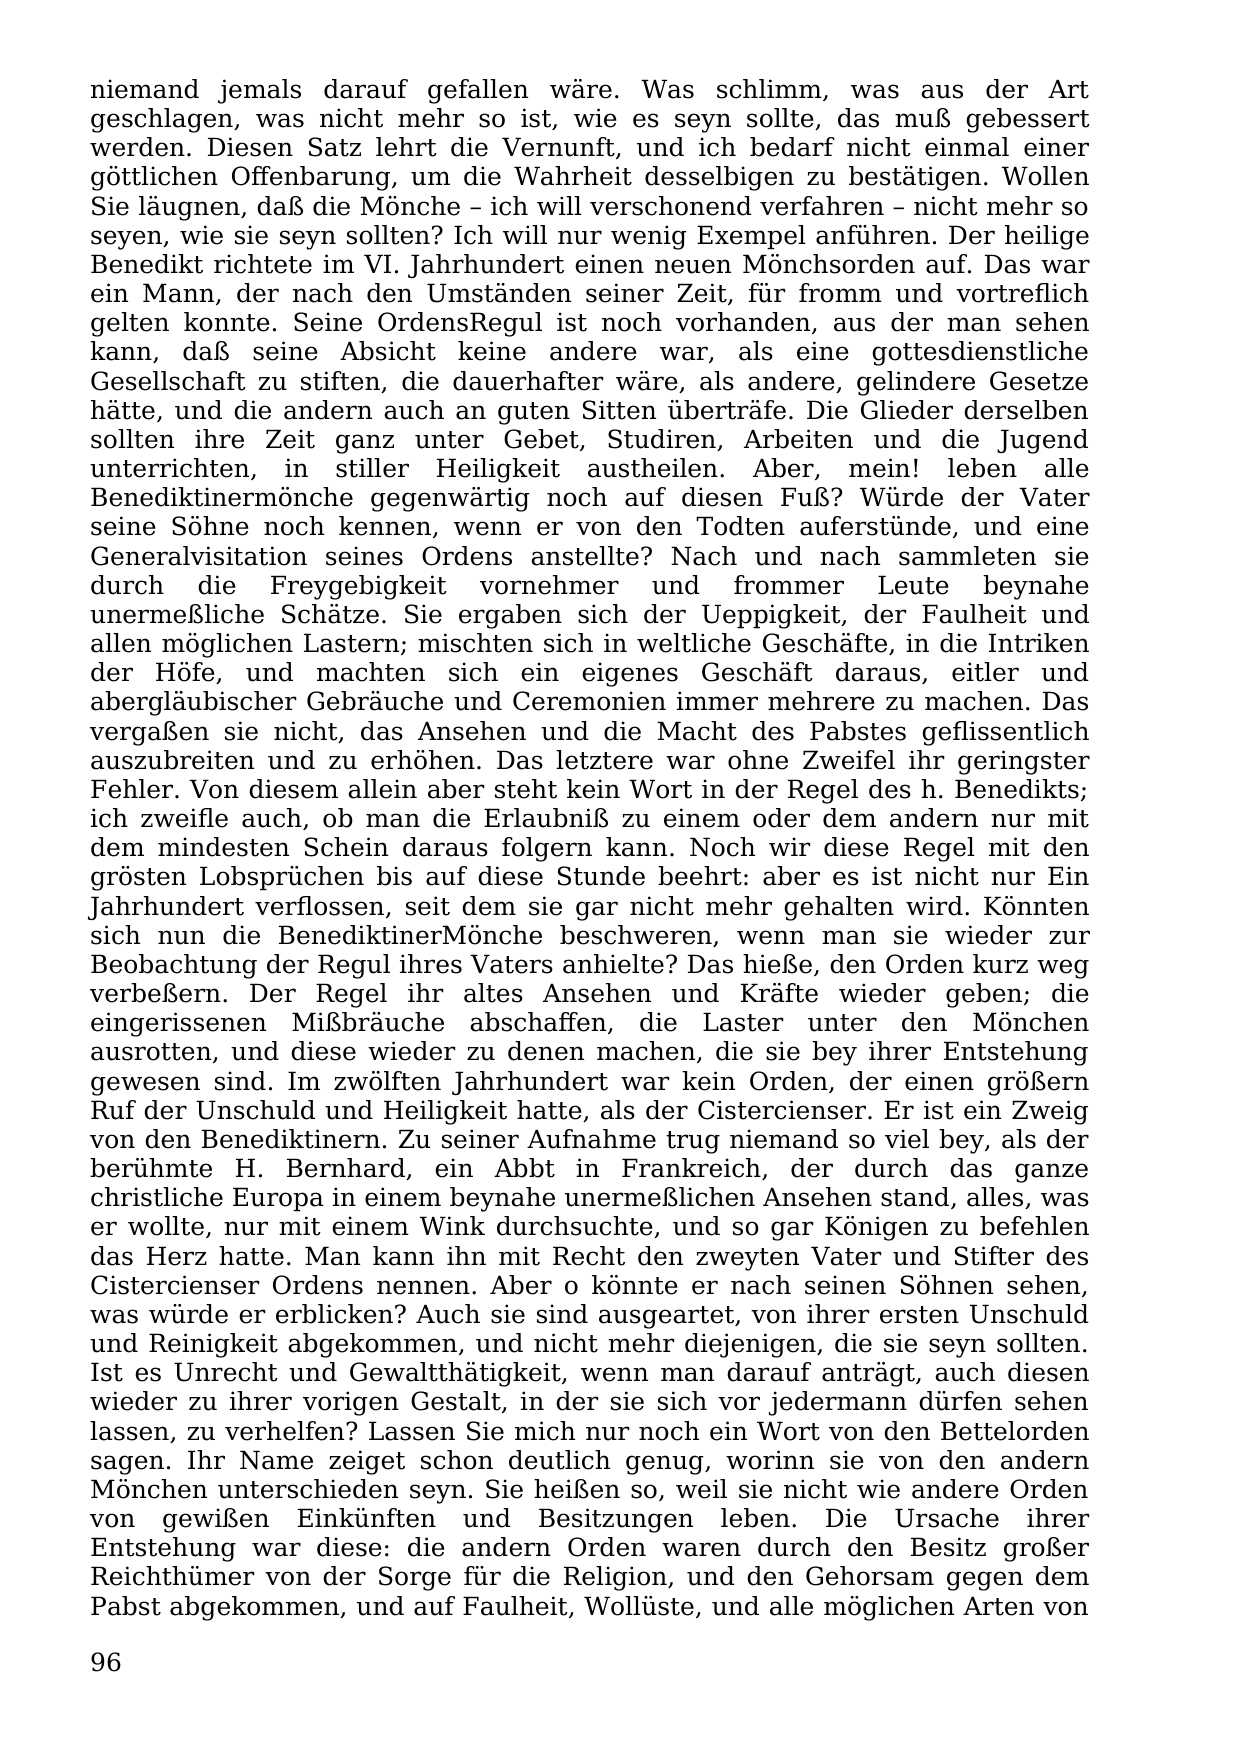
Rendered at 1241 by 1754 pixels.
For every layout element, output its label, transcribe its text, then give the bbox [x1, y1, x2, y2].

text niemand jemals darauf gefallen wäre. Was schlimm, was aus der Art geschlagen, was nicht mehr so ist, wie es seyn sollte, das muß gebessert werden. Diesen Satz lehrt die Vernunft, und ich bedarf nicht einmal einer göttlichen Offenbarung, um die Wahrheit desselbigen zu bestätigen. Wollen Sie läugnen, daß die Mönche – ich will verschonend verfahren – nicht mehr so seyen, wie sie seyn sollten? Ich will nur wenig Exempel anführen. Der heilige Benedikt richtete im VI. Jahrhundert einen neuen Mönchsorden auf. Das war ein Mann, der nach den Umständen seiner Zeit, für fromm und vortreflich gelten konnte. Seine OrdensRegul ist noch vorhanden, aus der man sehen kann, daß seine Absicht keine andere war, als eine gottesdienstliche Gesellschaft zu stiften, die dauerhafter wäre, als andere, gelindere Gesetze hätte, und die andern auch an guten Sitten überträfe. Die Glieder derselben sollten ihre Zeit ganz unter Gebet, Studiren, Arbeiten und die Jugend unterrichten, in stiller Heiligkeit austheilen. Aber, mein! leben alle Benediktinermönche gegenwärtig noch auf diesen Fuß? Würde der Vater seine Söhne noch kennen, wenn er von den Todten auferstünde, und eine Generalvisitation seines Ordens anstellte? Nach und nach sammleten sie durch die Freygebigkeit vornehmer und frommer Leute beynahe unermeßliche Schätze. Sie ergaben sich der Ueppigkeit, der Faulheit und allen möglichen Lastern; mischten sich in weltliche Geschäfte, in die Intriken der Höfe, und machten sich ein eigenes Geschäft daraus, eitler und abergläubischer Gebräuche und Ceremonien immer mehrere zu machen. Das vergaßen sie nicht, das Ansehen und die Macht des Pabstes geflissentlich auszubreiten und zu erhöhen. Das letztere war ohne Zweifel ihr geringster Fehler. Von diesem allein aber steht kein Wort in der Regel des h. Benedikts; ich zweifle auch, ob man die Erlaubniß zu einem oder dem andern nur mit dem mindesten Schein daraus folgern kann. Noch wir diese Regel mit den grösten Lobsprüchen bis auf diese Stunde beehrt: aber es ist nicht nur Ein Jahrhundert verflossen, seit dem sie gar nicht mehr gehalten wird. Könnten sich nun die BenediktinerMönche beschweren, wenn man sie wieder zur Beobachtung der Regul ihres Vaters anhielte? Das hieße, den Orden kurz weg verbeßern. Der Regel ihr altes Ansehen und Kräfte wieder geben; die eingerissenen Mißbräuche abschaffen, die Laster unter den Mönchen ausrotten, und diese wieder zu denen machen, die sie bey ihrer Entstehung gewesen sind. Im zwölften Jahrhundert war kein Orden, der einen größern Ruf der Unschuld und Heiligkeit hatte, als der Cistercienser. Er ist ein Zweig von den Benediktinern. Zu seiner Aufnahme trug niemand so viel bey, als der berühmte H. Bernhard, ein Abbt in Frankreich, der durch das ganze christliche Europa in einem beynahe unermeßlichen Ansehen stand, alles, was er wollte, nur mit einem Wink durchsuchte, und so gar Königen zu befehlen das Herz hatte. Man kann ihn mit Recht den zweyten Vater und Stifter des Cistercienser Ordens nennen. Aber o könnte er nach seinen Söhnen sehen, was würde er erblicken? Auch sie sind ausgeartet, von ihrer ersten Unschuld und Reinigkeit abgekommen, und nicht mehr diejenigen, die sie seyn sollten. Ist es Unrecht und Gewaltthätigkeit, wenn man darauf anträgt, auch diesen wieder zu ihrer vorigen Gestalt, in der sie sich vor jedermann dürfen sehen lassen, zu verhelfen? Lassen Sie mich nur noch ein Wort von den Bettelorden sagen. Ihr Name zeiget schon deutlich genug, worinn sie von den andern Mönchen unterschieden seyn. Sie heißen so, weil sie nicht wie andere Orden von gewißen Einkünften und Besitzungen leben. Die Ursache ihrer Entstehung war diese: die andern Orden waren durch den Besitz großer Reichthümer von der Sorge für die Religion, und den Gehorsam gegen dem Pabst abgekommen, und auf Faulheit, Wollüste, und alle möglichen Arten von [90, 75, 1091, 1621]
